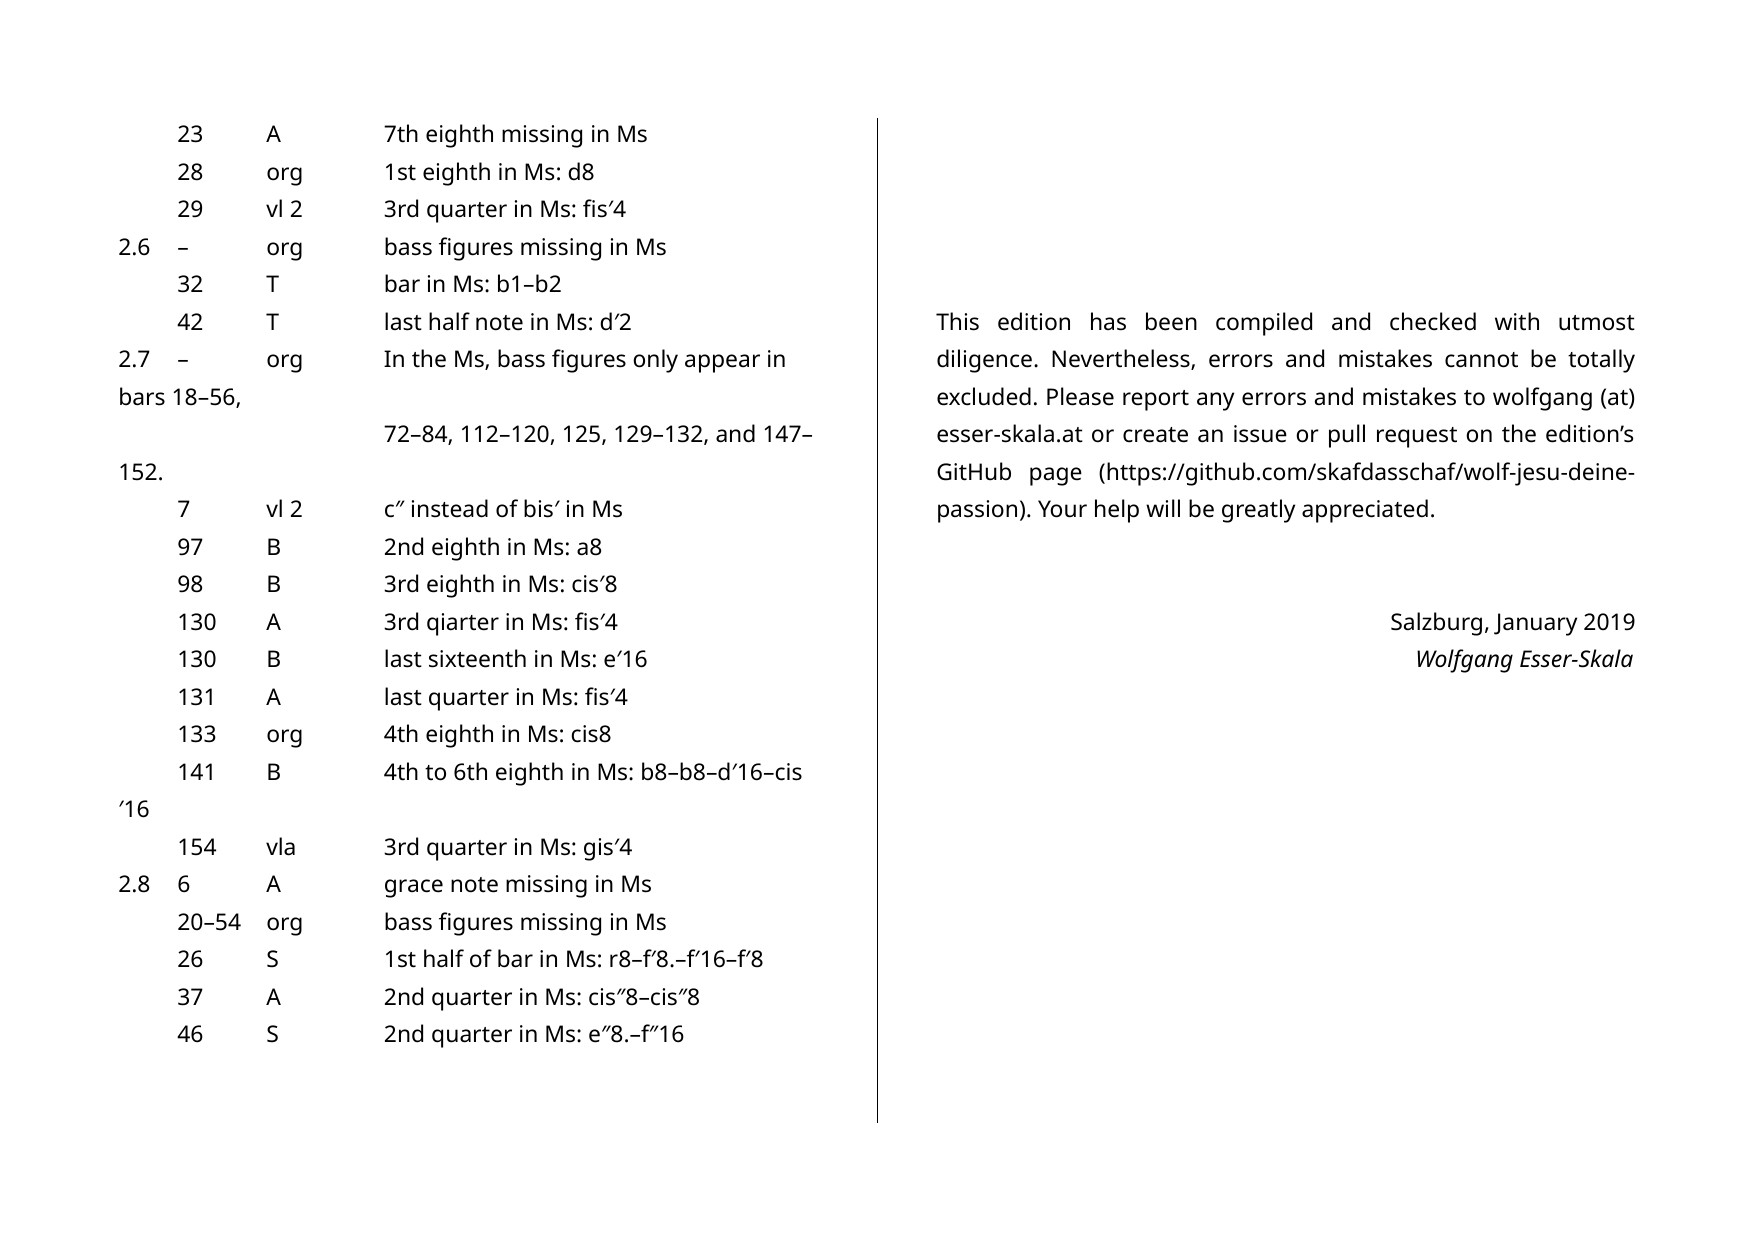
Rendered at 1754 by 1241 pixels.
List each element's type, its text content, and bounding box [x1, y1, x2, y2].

text Salzburg, January 2019 Wolfgang Esser-Skala [936, 606, 1636, 674]
text [936, 118, 1636, 299]
text 23 A 7th eighth missing in Ms 28 org 1st eighth in Ms: d8 29 vl 2 3rd quarter in Ms: fis′4 2.6 – org bass figures missing in Ms 32 T bar in Ms: b1–b2 42 T last half note in Ms: d′2 2.7 – org In the Ms, bass figures only appear in bars 18–56, 72–84, 112–120, 125, 129–132, and 147–152. 7 vl 2 c″ instead of bis′ in Ms 97 B 2nd eighth in Ms: a8 98 B 3rd eighth in Ms: cis′8 130 A 3rd qiarter in Ms: fis′4 130 B last sixteenth in Ms: e′16 131 A last quarter in Ms: fis′4 133 org 4th eighth in Ms: cis8 141 B 4th to 6th eighth in Ms: b8–b8–d′16–cis′16 154 vla 3rd quarter in Ms: gis′4 2.8 6 A grace note missing in Ms 20–54 org bass figures missing in Ms 26 S 1st half of bar in Ms: r8–f′8.–f′16–f′8 37 A 2nd quarter in Ms: cis″8–cis″8 46 S 2nd quarter in Ms: e″8.–f″16 [118, 118, 818, 1087]
text This edition has been compiled and checked with utmost diligence. Nevertheless, errors and mistakes cannot be totally excluded. Please report any errors and mistakes to wolfgang (at) esser-skala.at or create an issue or pull request on the edition’s GitHub page (https://github.com/skafdasschaf/wolf-jesu-deine-passion). Your help will be greatly appreciated. [936, 306, 1636, 524]
